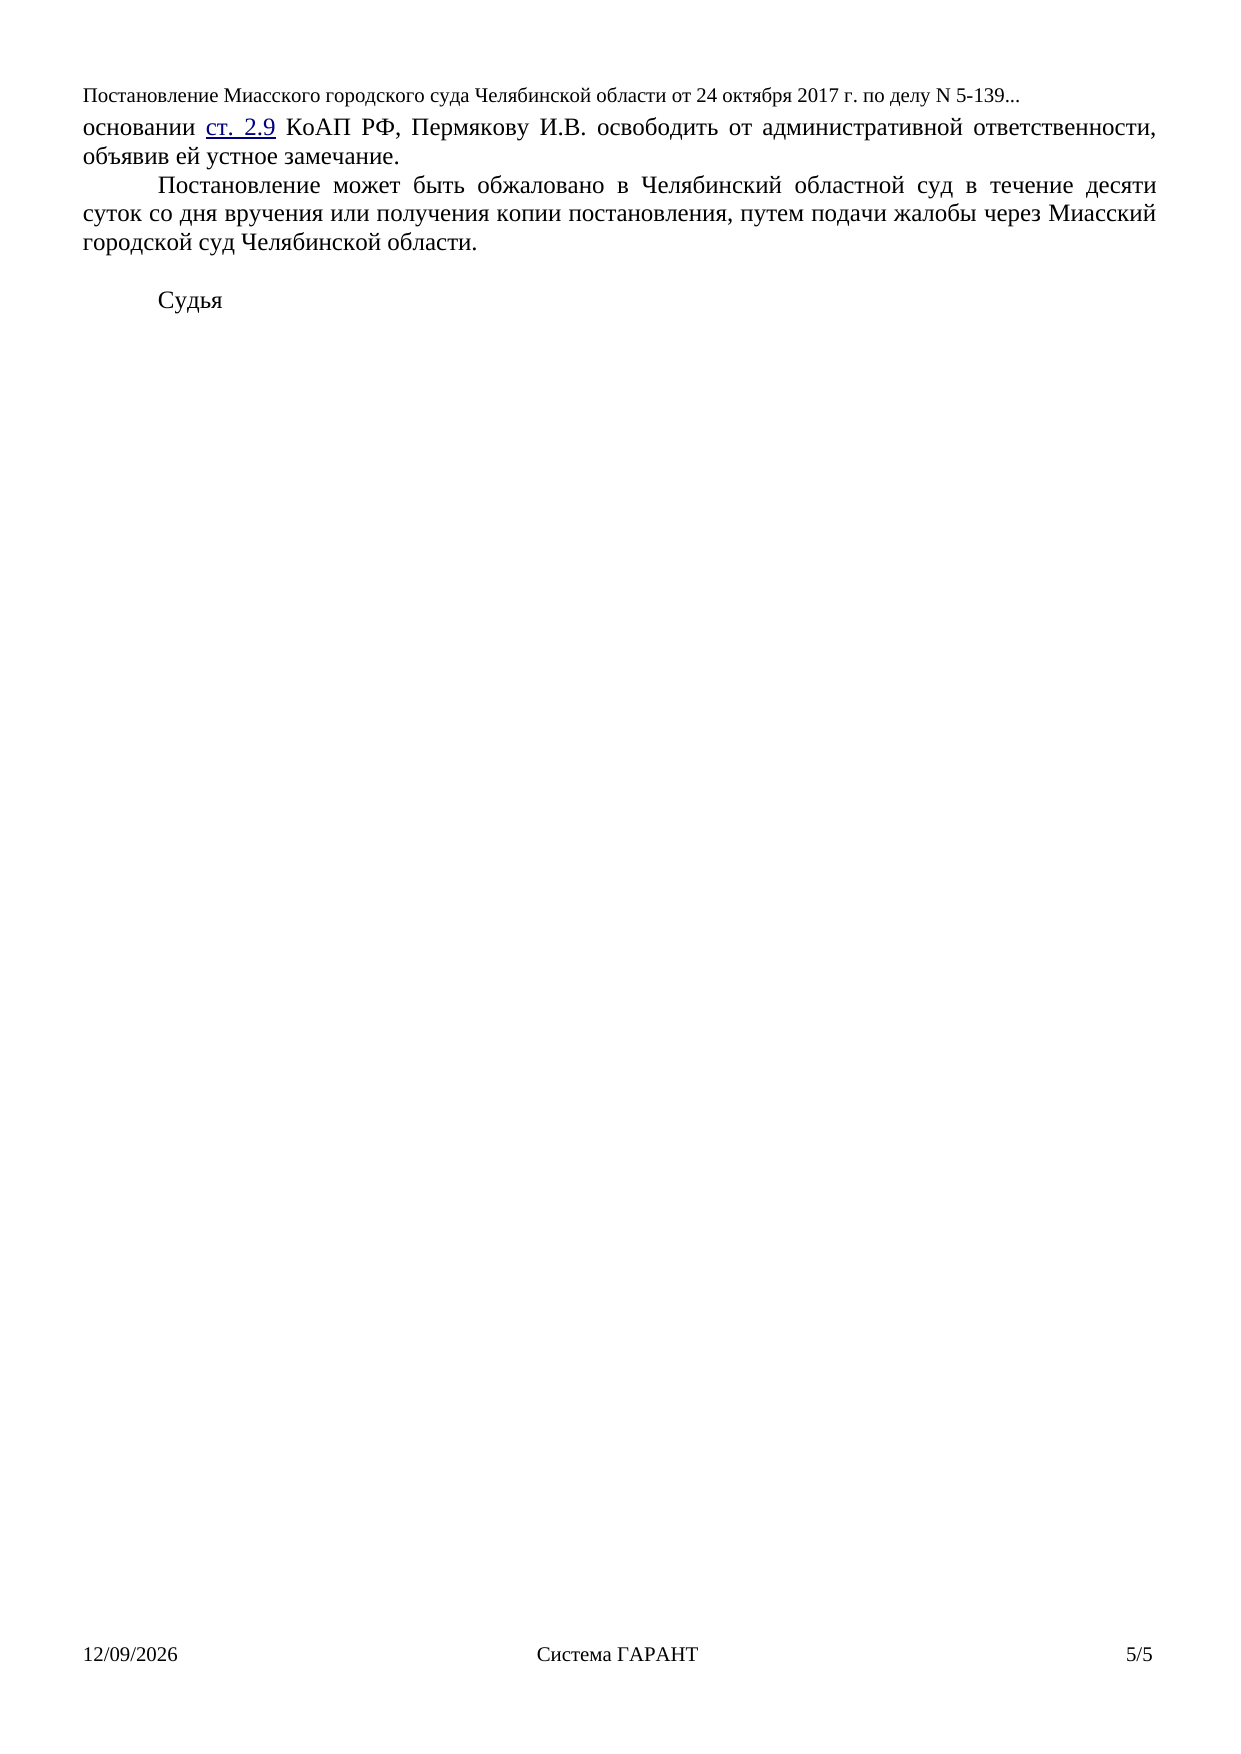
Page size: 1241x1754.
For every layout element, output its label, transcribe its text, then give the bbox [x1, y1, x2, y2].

text Постановление может быть обжаловано в Челябинский областной суд в течение десяти суток со дня вручения или получения копии постановления, путем подачи жалобы через Миасский городской суд Челябинской области. [83, 170, 1157, 256]
text основании ст. 2.9 КоАП РФ, Пермякову И.В. освободить от административной ответственности, объявив ей устное замечание. [83, 112, 1157, 170]
text Судья [83, 285, 1157, 313]
